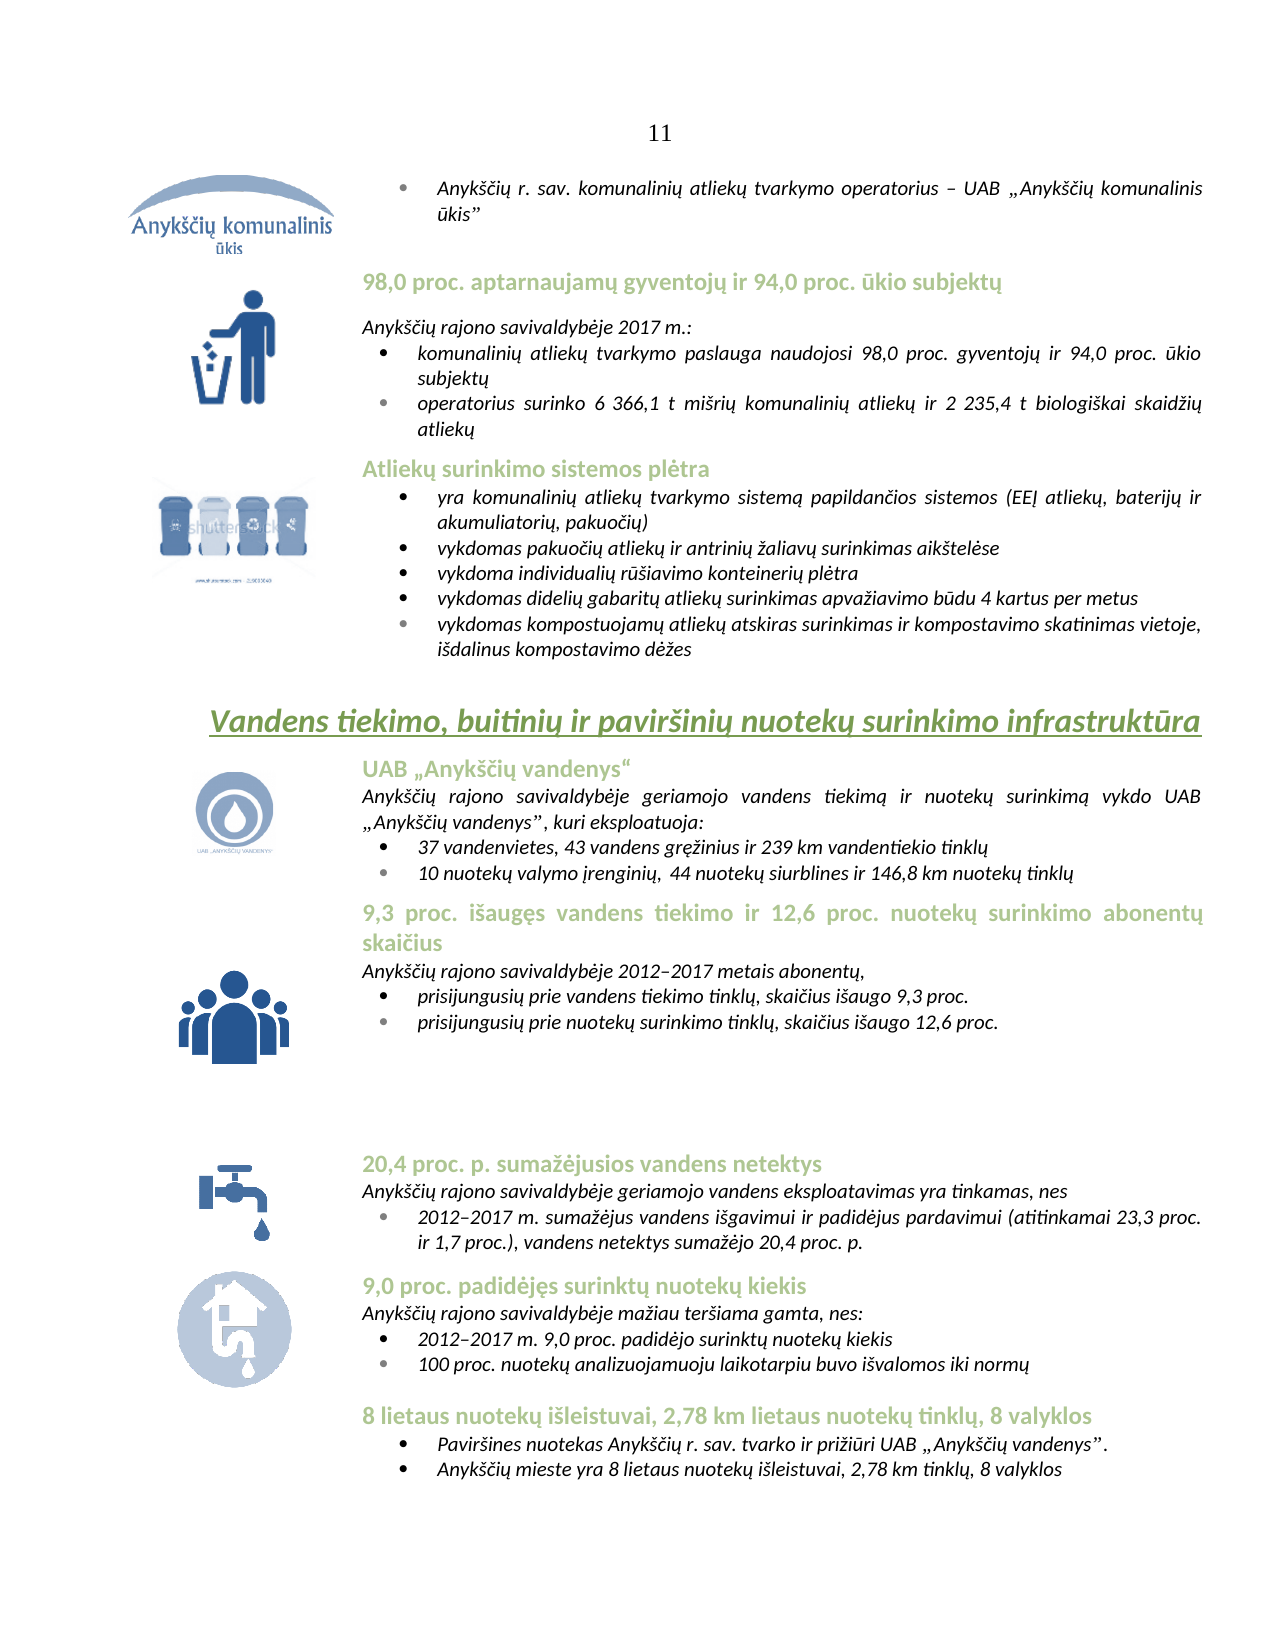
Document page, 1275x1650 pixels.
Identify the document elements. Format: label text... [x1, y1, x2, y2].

table_cell [104, 958, 114, 1136]
table_cell 20,4 proc. p. sumažėjusios vandens netektys [351, 1136, 1216, 1178]
table_cell  yra komunalinių atliekų tvarkymo sistemą papildančios sistemos (EEĮ atliekų, baterijų ir akumuliatorių, pakuočių)  vykdomas pakuočių atliekų ir antrinių žaliavų surinkimas aikštelėse  vykdoma individualių rūšiavimo konteinerių plėtra  vykdomas didelių gabaritų atliekų surinkimas apvažiavimo būdu 4 kartus per metus  vykdomas kompostuojamų atliekų atskiras surinkimas ir kompostavimo skatinimas vietoje, išdalinus kompostavimo dėžes [351, 484, 1216, 662]
table_cell [117, 741, 351, 885]
table_cell [104, 176, 114, 254]
table_cell [104, 441, 114, 484]
table_cell [117, 1258, 351, 1388]
table_cell  Anykščių r. sav. komunalinių atliekų tvarkymo operatorius – UAB „Anykščių komunalinis ūkisˮ [351, 176, 1216, 254]
table_cell 9,0 proc. padidėjęs surinktų nuotekų kiekis [351, 1258, 1216, 1300]
table_cell [104, 1136, 114, 1178]
table_cell [117, 254, 351, 441]
table_cell [117, 176, 351, 254]
table_cell [104, 1388, 114, 1431]
table_cell Anykščių rajono savivaldybėje geriamojo vandens tiekimą ir nuotekų surinkimą vykdo UAB „Anykščių vandenysˮ, kuri eksploatuoja:  37 vandenvietes, 43 vandens gręžinius ir 239 km vandentiekio tinklų  10 nuotekų valymo įrenginių, 44 nuotekų siurblines ir 146,8 km nuotekų tinklų [351, 784, 1216, 885]
table_cell [117, 1388, 351, 1502]
table_cell Anykščių rajono savivaldybėje 2012–2017 metais abonentų,  prisijungusių prie vandens tiekimo tinklų, skaičius išaugo 9,3 proc.  prisijungusių prie nuotekų surinkimo tinklų, skaičius išaugo 12,6 proc. [351, 958, 1216, 1136]
table_cell [104, 314, 114, 441]
table_cell Anykščių rajono savivaldybėje geriamojo vandens eksploatavimas yra tinkamas, nes  2012–2017 m. sumažėjus vandens išgavimui ir padidėjus pardavimui (atitinkamai 23,3 proc. ir 1,7 proc.), vandens netektys sumažėjo 20,4 proc. p. [351, 1179, 1216, 1258]
table_cell 8 lietaus nuotekų išleistuvai, 2,78 km lietaus nuotekų tinklų, 8 valyklos [351, 1388, 1216, 1431]
table_cell Vandens tiekimo, buitinių ir paviršinių nuotekų surinkimo infrastruktūra [117, 662, 1216, 741]
table_cell Atliekų surinkimo sistemos plėtra [351, 441, 1216, 484]
table_cell [104, 254, 114, 314]
table_cell [104, 662, 114, 741]
table_cell [104, 1179, 114, 1258]
table_cell [202, 1280, 267, 1357]
table_cell UAB „Anykščių vandenys“ [351, 741, 1216, 783]
table_cell 98,0 proc. aptarnaujamų gyventojų ir 94,0 proc. ūkio subjektų [351, 254, 1216, 314]
table_cell [104, 741, 114, 783]
table_cell Anykščių rajono savivaldybėje mažiau teršiama gamta, nes:  2012–2017 m. 9,0 proc. padidėjo surinktų nuotekų kiekis  100 proc. nuotekų analizuojamuoju laikotarpiu buvo išvalomos iki normų [351, 1300, 1216, 1388]
table_cell [104, 1300, 114, 1388]
table_cell [242, 1359, 255, 1378]
table_cell 9,3 proc. išaugęs vandens tiekimo ir 12,6 proc. nuotekų surinkimo abonentų skaičius [351, 885, 1216, 958]
table_cell [104, 885, 114, 958]
table_cell [104, 1431, 114, 1502]
table_cell [104, 1258, 114, 1300]
table_cell [104, 484, 114, 662]
table_cell [117, 885, 351, 1136]
table_cell [117, 1136, 351, 1258]
table_cell  Paviršines nuotekas Anykščių r. sav. tvarko ir prižiūri UAB „Anykščių vandenysˮ.  Anykščių mieste yra 8 lietaus nuotekų išleistuvai, 2,78 km tinklų, 8 valyklos [351, 1431, 1216, 1502]
table_cell [104, 784, 114, 885]
table_cell Anykščių rajono savivaldybėje 2017 m.:  komunalinių atliekų tvarkymo paslauga naudojosi 98,0 proc. gyventojų ir 94,0 proc. ūkio subjektų  operatorius surinko 6 366,1 t mišrių komunalinių atliekų ir 2 235,4 t biologiškai skaidžių atliekų [351, 314, 1216, 441]
table_cell [117, 441, 351, 662]
